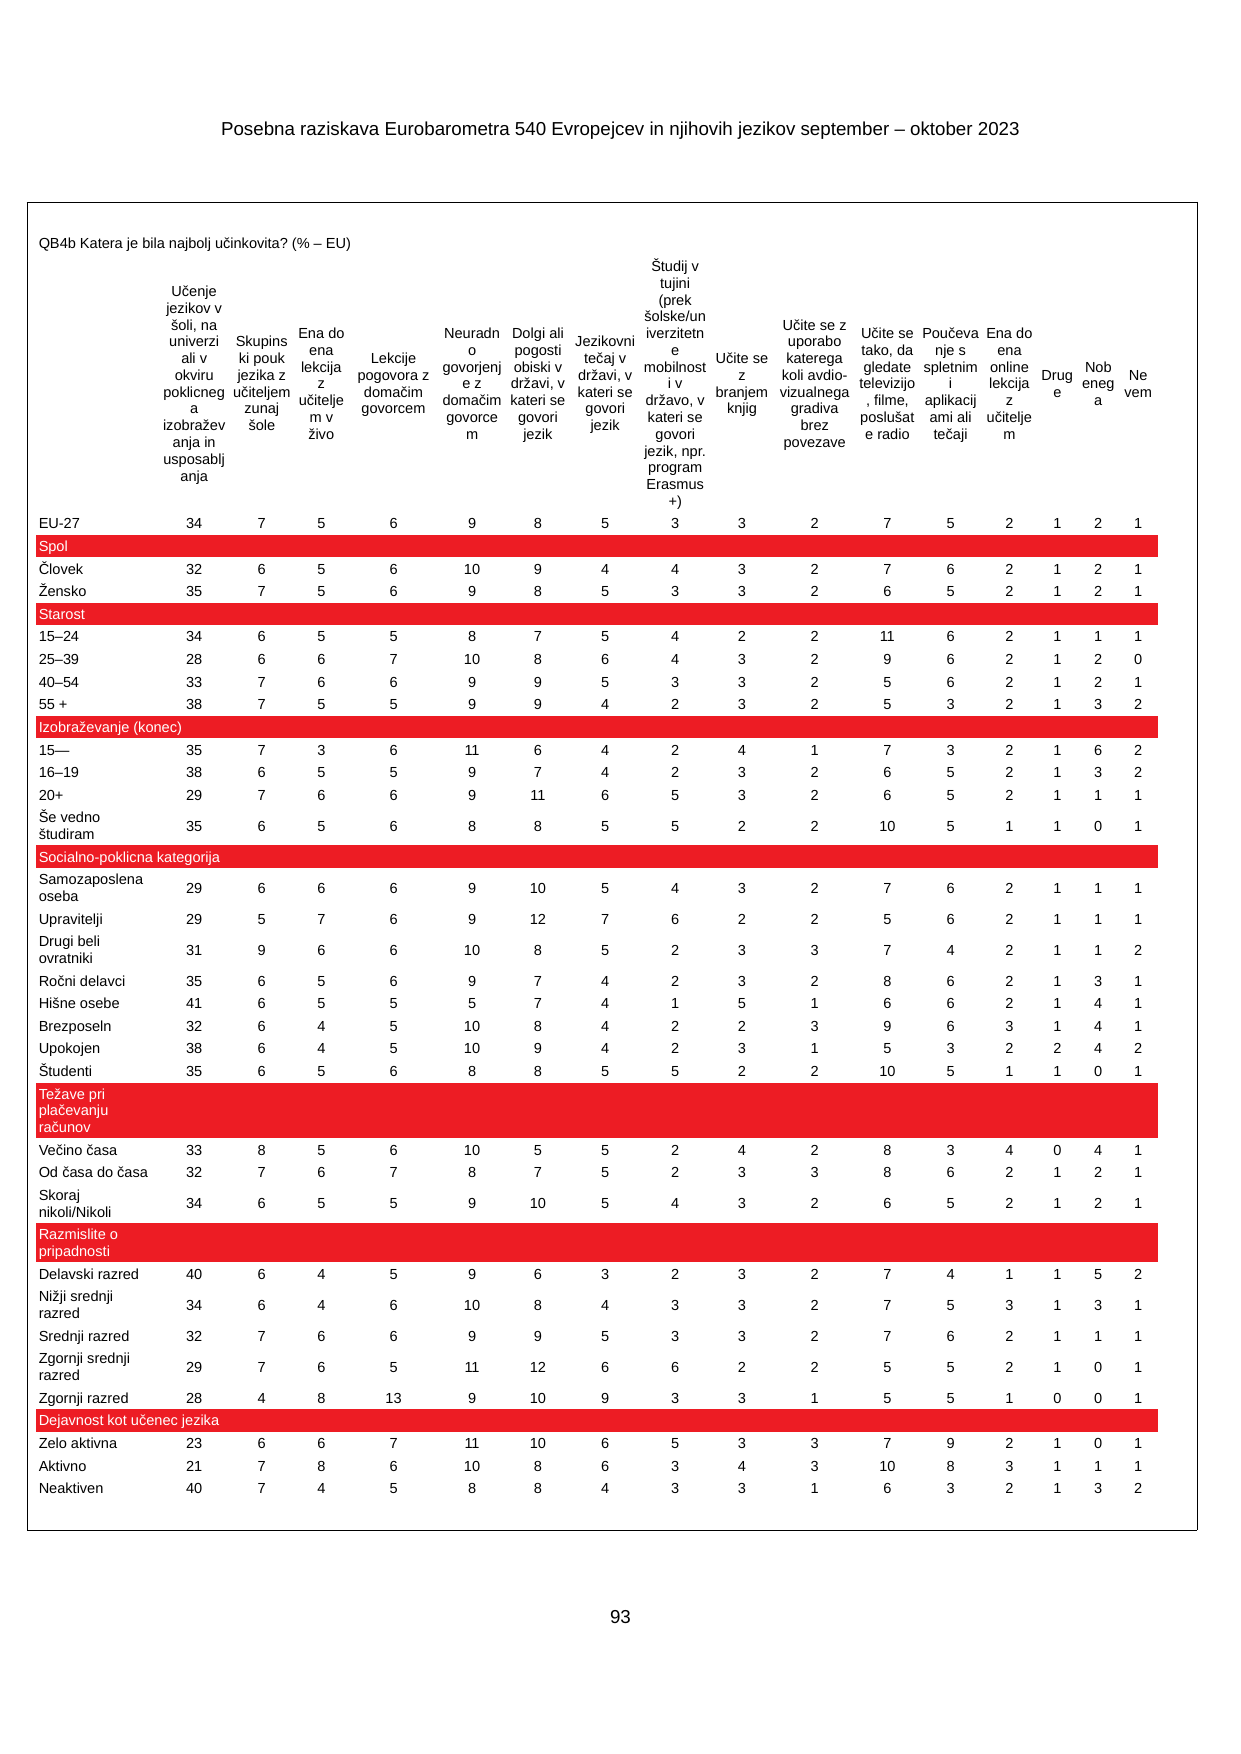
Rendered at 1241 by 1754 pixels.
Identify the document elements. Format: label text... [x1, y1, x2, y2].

table_cell 2 [1118, 738, 1158, 761]
table_cell 2 [1036, 1037, 1078, 1060]
table_cell 6 [229, 558, 294, 580]
table_cell 4 [294, 1285, 348, 1324]
table_cell 4 [570, 558, 640, 580]
table_cell 15— [36, 738, 159, 761]
table_cell 1 [1036, 784, 1078, 806]
table_cell [773, 603, 856, 625]
table_cell 4 [919, 1263, 982, 1285]
table_cell 5 [229, 908, 294, 930]
table_cell 7 [229, 512, 294, 535]
table_header [1118, 232, 1158, 255]
table_cell 29 [159, 1347, 229, 1386]
table_cell 13 [348, 1386, 438, 1409]
table_cell [505, 603, 570, 625]
table_cell 1 [1036, 1161, 1078, 1184]
table_cell Dejavnost kot učenec jezika [36, 1409, 570, 1432]
table_cell 8 [505, 648, 570, 670]
table_cell 9 [856, 1015, 919, 1037]
table_cell 5 [570, 1139, 640, 1161]
table_cell 1 [773, 992, 856, 1014]
table_cell 4 [1078, 1139, 1118, 1161]
table_header [1078, 232, 1118, 255]
table_cell 2 [1118, 1263, 1158, 1285]
table_cell 5 [294, 512, 348, 535]
table_cell 10 [856, 1060, 919, 1082]
table_cell 11 [438, 738, 505, 761]
table_cell 5 [856, 693, 919, 716]
table_cell Starost [36, 603, 159, 625]
table_cell 10 [856, 806, 919, 845]
table_header [1036, 232, 1078, 255]
table_cell 34 [159, 625, 229, 648]
table_cell 10 [438, 558, 505, 580]
table_cell 9 [438, 1386, 505, 1409]
table_cell 3 [710, 761, 773, 783]
table_cell 4 [570, 992, 640, 1014]
table_cell 6 [229, 1184, 294, 1223]
table_cell 2 [982, 738, 1036, 761]
table_cell 5 [570, 806, 640, 845]
table_cell 3 [710, 969, 773, 992]
table_cell 12 [505, 1347, 570, 1386]
table_cell 2 [640, 761, 710, 783]
table_cell 7 [856, 1325, 919, 1347]
table_cell 3 [773, 1015, 856, 1037]
table_cell 9 [438, 512, 505, 535]
table_cell [1078, 1083, 1118, 1138]
table_cell 3 [710, 1325, 773, 1347]
table_cell 1 [1036, 806, 1078, 845]
table_cell 7 [348, 1161, 438, 1184]
table_cell 2 [710, 1015, 773, 1037]
table_cell [229, 1083, 294, 1138]
table_cell Samozaposlena oseba [36, 868, 159, 907]
table_cell [348, 535, 438, 557]
table_cell 9 [505, 670, 570, 693]
table_cell 2 [773, 868, 856, 907]
table_cell 6 [229, 1015, 294, 1037]
table_cell [982, 1409, 1036, 1432]
table_cell 9 [505, 1325, 570, 1347]
table_cell [856, 716, 919, 738]
table_cell 6 [919, 648, 982, 670]
table_cell 5 [640, 806, 710, 845]
table_cell [1118, 1409, 1158, 1432]
table_cell Upokojen [36, 1037, 159, 1060]
table_cell 9 [505, 693, 570, 716]
table_cell [1036, 603, 1078, 625]
table_cell 6 [856, 784, 919, 806]
table_cell 8 [438, 1477, 505, 1499]
table_cell 2 [982, 1325, 1036, 1347]
table_cell 15–24 [36, 625, 159, 648]
table_cell 2 [982, 693, 1036, 716]
table_cell [1078, 716, 1118, 738]
table_cell 3 [710, 648, 773, 670]
table_cell 1 [1036, 512, 1078, 535]
table_cell 3 [982, 1454, 1036, 1477]
table_cell 2 [1078, 558, 1118, 580]
table_cell 1 [1036, 558, 1078, 580]
table_cell 2 [773, 558, 856, 580]
table_cell 5 [570, 868, 640, 907]
table_cell Brezposeln [36, 1015, 159, 1037]
table_cell 9 [438, 670, 505, 693]
table_cell 6 [856, 580, 919, 603]
table_cell 4 [710, 1139, 773, 1161]
table_cell 1 [1118, 625, 1158, 648]
table_cell 6 [919, 992, 982, 1014]
table_cell [570, 1083, 640, 1138]
table_cell 3 [710, 580, 773, 603]
table_cell [982, 1223, 1036, 1262]
table_cell 1 [1036, 1454, 1078, 1477]
table_cell 5 [570, 580, 640, 603]
table_cell 1 [1036, 1432, 1078, 1454]
table_cell 2 [710, 908, 773, 930]
table_cell 7 [856, 1432, 919, 1454]
table_cell [982, 1083, 1036, 1138]
table_cell 2 [982, 761, 1036, 783]
table_cell 1 [1036, 1060, 1078, 1082]
table_cell 12 [505, 908, 570, 930]
table_cell 2 [1078, 648, 1118, 670]
table_cell [159, 535, 229, 557]
table_cell 8 [438, 1161, 505, 1184]
table_cell 32 [159, 1325, 229, 1347]
table_cell 8 [505, 1060, 570, 1082]
table_cell 5 [856, 908, 919, 930]
table_cell Hišne osebe [36, 992, 159, 1014]
table_cell [505, 1223, 570, 1262]
table_header [570, 232, 640, 255]
table_cell 2 [982, 784, 1036, 806]
table_cell 6 [294, 784, 348, 806]
table_cell 2 [982, 930, 1036, 969]
table_cell 2 [982, 580, 1036, 603]
table_cell 3 [710, 1161, 773, 1184]
table_cell [773, 1083, 856, 1138]
table_cell 5 [570, 1161, 640, 1184]
table_cell 0 [1036, 1139, 1078, 1161]
table_cell 2 [710, 1060, 773, 1082]
table_cell 3 [710, 1432, 773, 1454]
table_cell 3 [982, 1015, 1036, 1037]
table_cell 4 [982, 1139, 1036, 1161]
table_cell [294, 535, 348, 557]
table_cell 6 [348, 738, 438, 761]
table_cell 32 [159, 1161, 229, 1184]
table_cell [640, 716, 710, 738]
table_cell 0 [1118, 648, 1158, 670]
table_cell 5 [856, 1386, 919, 1409]
table_cell 3 [710, 868, 773, 907]
table_cell 0 [1078, 1386, 1118, 1409]
table_cell 5 [856, 1037, 919, 1060]
table_cell [982, 716, 1036, 738]
table_cell 1 [1118, 868, 1158, 907]
table_cell 10 [438, 1454, 505, 1477]
table_cell 6 [294, 648, 348, 670]
table_cell 10 [505, 1386, 570, 1409]
table_cell 2 [982, 558, 1036, 580]
table_cell 6 [229, 1285, 294, 1324]
table_cell 1 [773, 738, 856, 761]
table_cell 6 [570, 784, 640, 806]
table_cell [1118, 1223, 1158, 1262]
table_cell 38 [159, 761, 229, 783]
table_cell 1 [1036, 868, 1078, 907]
table_cell 6 [229, 1432, 294, 1454]
table_cell 6 [856, 992, 919, 1014]
table_cell [982, 603, 1036, 625]
table_cell Ne vem [1118, 255, 1158, 512]
table_cell 5 [570, 930, 640, 969]
table_cell Učite se z uporabo katerega koli avdio-vizualnega gradiva brez povezave [773, 255, 856, 512]
table_cell 2 [982, 1477, 1036, 1499]
table_cell 6 [348, 868, 438, 907]
table_cell 1 [1078, 908, 1118, 930]
table_cell 1 [1036, 625, 1078, 648]
table_cell [710, 535, 773, 557]
table_cell 2 [982, 1184, 1036, 1223]
table_cell 3 [773, 930, 856, 969]
table_cell 5 [294, 1139, 348, 1161]
table_cell [1036, 1223, 1078, 1262]
table_cell 1 [1078, 930, 1118, 969]
table_cell 5 [919, 1060, 982, 1082]
table_cell 9 [438, 693, 505, 716]
table_cell [438, 1223, 505, 1262]
table_cell 8 [505, 1285, 570, 1324]
table_cell Delavski razred [36, 1263, 159, 1285]
table_cell 1 [773, 1386, 856, 1409]
table_cell 9 [505, 1037, 570, 1060]
table_cell 2 [982, 512, 1036, 535]
table_cell [1036, 1409, 1078, 1432]
table_cell 5 [294, 806, 348, 845]
table_cell [856, 535, 919, 557]
table_cell 4 [229, 1386, 294, 1409]
table_cell 5 [348, 625, 438, 648]
table_cell 8 [919, 1454, 982, 1477]
table_cell 2 [982, 992, 1036, 1014]
table_cell 11 [438, 1432, 505, 1454]
table_cell 7 [229, 670, 294, 693]
table_cell 34 [159, 1285, 229, 1324]
table_cell 7 [348, 648, 438, 670]
table_cell 5 [348, 693, 438, 716]
table_cell 4 [294, 1477, 348, 1499]
table_cell 3 [710, 784, 773, 806]
table_cell 5 [294, 761, 348, 783]
table_cell 9 [505, 558, 570, 580]
table_cell 2 [773, 1285, 856, 1324]
table_cell Poučevanje s spletnimi aplikacijami ali tečaji [919, 255, 982, 512]
table_cell 9 [438, 868, 505, 907]
table_cell 7 [505, 992, 570, 1014]
table_cell 33 [159, 1139, 229, 1161]
table_cell 2 [773, 784, 856, 806]
table_cell 1 [1118, 1139, 1158, 1161]
table_cell 2 [982, 1347, 1036, 1386]
table_cell [294, 603, 348, 625]
table_cell 5 [919, 784, 982, 806]
table_cell 1 [1036, 908, 1078, 930]
table_cell 1 [1036, 580, 1078, 603]
table_cell Socialno-poklicna kategorija [36, 845, 640, 868]
table_cell 3 [640, 580, 710, 603]
table_cell 9 [438, 969, 505, 992]
table_cell 1 [1036, 738, 1078, 761]
table_cell 55 + [36, 693, 159, 716]
table_cell 4 [570, 1285, 640, 1324]
table_cell 25–39 [36, 648, 159, 670]
table_cell 1 [1118, 1325, 1158, 1347]
table_cell 1 [1118, 806, 1158, 845]
table_cell 38 [159, 1037, 229, 1060]
table_cell [1118, 845, 1158, 868]
table_cell 10 [438, 648, 505, 670]
table_cell [710, 845, 773, 868]
table_cell 2 [1118, 693, 1158, 716]
table_cell [773, 716, 856, 738]
table_cell 1 [1036, 648, 1078, 670]
table_cell 5 [856, 670, 919, 693]
table_cell 11 [856, 625, 919, 648]
table_cell 7 [856, 738, 919, 761]
table_cell 6 [640, 908, 710, 930]
table_cell Lekcije pogovora z domačim govorcem [348, 255, 438, 512]
table_cell 2 [773, 1325, 856, 1347]
table_cell 2 [773, 1184, 856, 1223]
table_header [856, 232, 919, 255]
table_cell 6 [229, 1060, 294, 1082]
table_cell 2 [773, 580, 856, 603]
table_cell 32 [159, 558, 229, 580]
table_cell 5 [348, 1037, 438, 1060]
table_cell 7 [505, 969, 570, 992]
table_cell [159, 603, 229, 625]
table_cell 9 [438, 784, 505, 806]
table_cell 6 [229, 992, 294, 1014]
table_cell 6 [348, 1325, 438, 1347]
table_cell 8 [505, 806, 570, 845]
table_cell 1 [640, 992, 710, 1014]
table_cell 2 [773, 908, 856, 930]
table_cell Študenti [36, 1060, 159, 1082]
table_cell [159, 1223, 229, 1262]
table_cell 5 [919, 1184, 982, 1223]
table_cell 5 [919, 580, 982, 603]
table_cell 4 [710, 1454, 773, 1477]
table_cell 3 [710, 1285, 773, 1324]
table_cell 7 [229, 693, 294, 716]
table_cell Neuradno govorjenje z domačim govorcem [438, 255, 505, 512]
table_cell 6 [348, 512, 438, 535]
table_cell 4 [570, 761, 640, 783]
table_cell [505, 1083, 570, 1138]
table_cell [1078, 603, 1118, 625]
table_cell 2 [640, 693, 710, 716]
table_cell [348, 1223, 438, 1262]
table_cell [505, 535, 570, 557]
table_cell 8 [505, 1015, 570, 1037]
table_cell 1 [1118, 1386, 1158, 1409]
table_cell 5 [348, 1015, 438, 1037]
table_cell 3 [982, 1285, 1036, 1324]
table_cell [1036, 845, 1078, 868]
table_cell 3 [1078, 761, 1118, 783]
table_cell 1 [1078, 868, 1118, 907]
table_cell 0 [1078, 1060, 1118, 1082]
table_cell 1 [1078, 784, 1118, 806]
table_cell 6 [919, 670, 982, 693]
table_cell 2 [1078, 1184, 1118, 1223]
table_cell 8 [505, 512, 570, 535]
table_cell 6 [294, 930, 348, 969]
table_cell 10 [438, 1139, 505, 1161]
table_cell 3 [710, 693, 773, 716]
table_cell 5 [505, 1139, 570, 1161]
table_cell 28 [159, 648, 229, 670]
table_cell 11 [438, 1347, 505, 1386]
table_cell 3 [710, 930, 773, 969]
table_cell 4 [570, 738, 640, 761]
table_cell [640, 1409, 710, 1432]
table_cell [640, 1223, 710, 1262]
table_cell [773, 1223, 856, 1262]
table_cell 2 [773, 806, 856, 845]
table_cell [438, 535, 505, 557]
table_cell 3 [1078, 1477, 1118, 1499]
table_cell 9 [919, 1432, 982, 1454]
table_cell 29 [159, 868, 229, 907]
table_cell 1 [1118, 969, 1158, 992]
table_cell 3 [640, 1386, 710, 1409]
table_cell [570, 1409, 640, 1432]
table_cell 21 [159, 1454, 229, 1477]
table_cell Zgornji srednji razred [36, 1347, 159, 1386]
table_cell 1 [1118, 580, 1158, 603]
table_cell 1 [1036, 761, 1078, 783]
table_cell 6 [505, 738, 570, 761]
table_cell 1 [1118, 1184, 1158, 1223]
table_cell 1 [1118, 1285, 1158, 1324]
table_cell 1 [1036, 1015, 1078, 1037]
table_cell 4 [570, 1477, 640, 1499]
table_cell 35 [159, 806, 229, 845]
table_cell 2 [982, 868, 1036, 907]
table_cell 6 [294, 1161, 348, 1184]
table_cell 1 [1036, 1263, 1078, 1285]
table_cell 4 [570, 693, 640, 716]
table_cell 1 [982, 806, 1036, 845]
table_cell 34 [159, 512, 229, 535]
table_cell [570, 1223, 640, 1262]
table_cell 2 [1078, 512, 1118, 535]
table_cell 2 [640, 738, 710, 761]
table_cell 2 [773, 693, 856, 716]
table_cell [982, 535, 1036, 557]
table_cell 35 [159, 1060, 229, 1082]
table_cell [773, 845, 856, 868]
table_cell 2 [1118, 1037, 1158, 1060]
table_cell Ena do ena lekcija z učiteljem v živo [294, 255, 348, 512]
table_cell 1 [1118, 1161, 1158, 1184]
table_cell Učite se z branjem knjig [710, 255, 773, 512]
table_cell [1118, 603, 1158, 625]
table_cell [982, 845, 1036, 868]
table_cell Skoraj nikoli/Nikoli [36, 1184, 159, 1223]
table_header [640, 232, 710, 255]
table_cell 9 [438, 908, 505, 930]
table_cell 6 [919, 969, 982, 992]
table_cell 29 [159, 908, 229, 930]
table_cell 5 [348, 1184, 438, 1223]
table_cell 7 [348, 1432, 438, 1454]
table_cell 2 [1078, 670, 1118, 693]
table_cell Študij v tujini (prek šolske/univerzitetne mobilnosti v državo, v kateri se govori jezik, npr. program Erasmus+) [640, 255, 710, 512]
table_cell 2 [640, 1139, 710, 1161]
table_cell 10 [438, 930, 505, 969]
table_cell [640, 603, 710, 625]
table_cell 1 [1036, 1325, 1078, 1347]
table_cell 9 [438, 580, 505, 603]
table_cell 5 [294, 1060, 348, 1082]
table_cell 16–19 [36, 761, 159, 783]
table_cell Druge [1036, 255, 1078, 512]
table_cell 3 [640, 512, 710, 535]
table_cell Nobenega [1078, 255, 1118, 512]
table_cell 1 [1078, 1454, 1118, 1477]
table_cell 5 [438, 992, 505, 1014]
table_cell 6 [570, 1454, 640, 1477]
table_cell Zgornji razred [36, 1386, 159, 1409]
table_cell [1078, 845, 1118, 868]
table_cell 6 [348, 806, 438, 845]
table_cell 7 [856, 930, 919, 969]
table_cell 1 [1036, 969, 1078, 992]
table_cell 6 [919, 558, 982, 580]
table_cell Večino časa [36, 1139, 159, 1161]
table_cell [1078, 535, 1118, 557]
table_cell 3 [773, 1454, 856, 1477]
table_cell 1 [1036, 1285, 1078, 1324]
table_cell 1 [1118, 1347, 1158, 1386]
table_cell 2 [1118, 930, 1158, 969]
table_cell [856, 1409, 919, 1432]
table_cell 6 [1078, 738, 1118, 761]
table_cell 3 [710, 670, 773, 693]
table_cell 0 [1078, 806, 1118, 845]
table_cell 7 [856, 558, 919, 580]
table_cell 1 [1118, 1432, 1158, 1454]
table_header [773, 232, 856, 255]
table_cell 6 [919, 868, 982, 907]
table_cell 3 [919, 1139, 982, 1161]
table_cell 6 [348, 908, 438, 930]
table_cell 6 [348, 1139, 438, 1161]
table_cell 7 [229, 580, 294, 603]
table_cell 2 [982, 648, 1036, 670]
table_cell 10 [505, 1184, 570, 1223]
table_cell 5 [294, 580, 348, 603]
table_cell Od časa do časa [36, 1161, 159, 1184]
table_cell 29 [159, 784, 229, 806]
table_cell [710, 1223, 773, 1262]
table_cell 5 [570, 670, 640, 693]
table_cell 6 [919, 1325, 982, 1347]
table_cell 5 [294, 558, 348, 580]
table_cell 5 [919, 512, 982, 535]
table_cell Razmislite o pripadnosti [36, 1223, 159, 1262]
table_cell 6 [229, 1037, 294, 1060]
table_cell 1 [1118, 1454, 1158, 1477]
table_cell 10 [505, 868, 570, 907]
table_cell 6 [348, 580, 438, 603]
table_cell 9 [438, 1184, 505, 1223]
table_cell 3 [710, 1477, 773, 1499]
table_cell 3 [1078, 969, 1118, 992]
table_cell 1 [1118, 1015, 1158, 1037]
table_cell 5 [919, 761, 982, 783]
table_cell 5 [856, 1347, 919, 1386]
table_cell 3 [710, 1184, 773, 1223]
table_cell 4 [640, 625, 710, 648]
table_cell 8 [856, 1139, 919, 1161]
table_cell 9 [438, 1325, 505, 1347]
table_cell 7 [505, 625, 570, 648]
table_cell 6 [856, 1184, 919, 1223]
table_cell [159, 1083, 229, 1138]
table_cell 8 [505, 930, 570, 969]
table_cell [919, 1223, 982, 1262]
table_cell 2 [1078, 1161, 1118, 1184]
table_cell 7 [570, 908, 640, 930]
table_cell 41 [159, 992, 229, 1014]
table_cell 2 [773, 1347, 856, 1386]
table_cell 2 [640, 1161, 710, 1184]
table_cell 2 [773, 1263, 856, 1285]
table_cell 8 [438, 806, 505, 845]
table_cell 6 [348, 1060, 438, 1082]
table_cell [919, 845, 982, 868]
table_cell Upravitelji [36, 908, 159, 930]
table_cell 7 [856, 1285, 919, 1324]
table_cell 6 [229, 761, 294, 783]
table_cell 2 [710, 1347, 773, 1386]
table_cell Ena do ena online lekcija z učiteljem [982, 255, 1036, 512]
table_cell 8 [294, 1386, 348, 1409]
table_cell 6 [570, 648, 640, 670]
table_cell [773, 1409, 856, 1432]
table_cell 2 [982, 1037, 1036, 1060]
table_cell 3 [640, 670, 710, 693]
table_cell 10 [505, 1432, 570, 1454]
table_cell 2 [982, 625, 1036, 648]
table_cell 5 [348, 1477, 438, 1499]
table_cell 5 [710, 992, 773, 1014]
table_cell 2 [773, 670, 856, 693]
table_cell 8 [294, 1454, 348, 1477]
table_cell 1 [1118, 992, 1158, 1014]
table_cell 6 [919, 625, 982, 648]
table_cell 6 [570, 1347, 640, 1386]
table_cell 1 [1078, 1325, 1118, 1347]
table_cell 8 [229, 1139, 294, 1161]
table_cell 4 [919, 930, 982, 969]
table_cell 35 [159, 969, 229, 992]
table_cell [919, 1083, 982, 1138]
table_cell 7 [294, 908, 348, 930]
table_cell 2 [710, 806, 773, 845]
table_cell 7 [229, 1325, 294, 1347]
table_cell 4 [570, 1015, 640, 1037]
table_cell 3 [710, 558, 773, 580]
table_cell 4 [570, 1037, 640, 1060]
table_cell 40–54 [36, 670, 159, 693]
table_cell 2 [640, 969, 710, 992]
table_cell 6 [229, 806, 294, 845]
table_cell 10 [438, 1037, 505, 1060]
table_cell 5 [348, 761, 438, 783]
table_cell 5 [294, 1184, 348, 1223]
table_cell 3 [640, 1477, 710, 1499]
table_cell 3 [640, 1325, 710, 1347]
table_cell 1 [1118, 908, 1158, 930]
table_cell 1 [1036, 930, 1078, 969]
table_cell 6 [229, 969, 294, 992]
table_cell [919, 1409, 982, 1432]
table_cell 2 [640, 930, 710, 969]
table_cell 7 [856, 1263, 919, 1285]
table_cell 2 [982, 1161, 1036, 1184]
table_cell [856, 845, 919, 868]
table_cell 1 [1036, 693, 1078, 716]
table_cell 4 [1078, 1015, 1118, 1037]
table_cell 6 [505, 1263, 570, 1285]
table_cell 7 [856, 512, 919, 535]
table_cell 3 [919, 738, 982, 761]
table_cell 3 [570, 1263, 640, 1285]
table_cell [570, 535, 640, 557]
table_cell 5 [919, 1386, 982, 1409]
table_cell 3 [1078, 693, 1118, 716]
table_cell 3 [294, 738, 348, 761]
table_cell 10 [438, 1015, 505, 1037]
table_cell 20+ [36, 784, 159, 806]
table_cell 11 [505, 784, 570, 806]
table_cell 7 [229, 1477, 294, 1499]
table_cell Težave pri plačevanju računov [36, 1083, 159, 1138]
table_cell [1118, 716, 1158, 738]
table_cell 1 [1078, 625, 1118, 648]
table_cell 8 [438, 1060, 505, 1082]
table_cell 2 [1078, 580, 1118, 603]
table_cell 4 [294, 1263, 348, 1285]
table_cell 5 [640, 784, 710, 806]
table_cell 6 [919, 1161, 982, 1184]
table_cell [919, 535, 982, 557]
table_cell 9 [229, 930, 294, 969]
table_cell 34 [159, 1184, 229, 1223]
table_cell 3 [773, 1161, 856, 1184]
table_cell 2 [982, 969, 1036, 992]
table_cell [570, 603, 640, 625]
table_cell [773, 535, 856, 557]
table_cell 4 [640, 1184, 710, 1223]
table_cell 5 [919, 1285, 982, 1324]
table_cell 3 [710, 1263, 773, 1285]
table_cell 6 [348, 558, 438, 580]
table_cell 7 [856, 868, 919, 907]
table_cell 2 [773, 1060, 856, 1082]
table_cell 5 [919, 806, 982, 845]
table_cell 9 [856, 648, 919, 670]
table_cell 2 [1118, 761, 1158, 783]
table_cell 1 [1036, 1477, 1078, 1499]
table_cell [710, 1083, 773, 1138]
table_cell 1 [1036, 992, 1078, 1014]
table_cell [710, 716, 773, 738]
table_cell 5 [348, 992, 438, 1014]
table_cell 3 [919, 1037, 982, 1060]
table_cell 7 [505, 761, 570, 783]
table_cell 3 [640, 1285, 710, 1324]
table_cell 10 [438, 1285, 505, 1324]
table_cell [919, 716, 982, 738]
table_cell 2 [640, 1263, 710, 1285]
table_cell 2 [773, 1139, 856, 1161]
table_cell 35 [159, 738, 229, 761]
table_cell 1 [1036, 670, 1078, 693]
table_cell 5 [570, 1184, 640, 1223]
table_cell Učite se tako, da gledate televizijo, filme, poslušate radio [856, 255, 919, 512]
table_cell 6 [919, 908, 982, 930]
table_header [919, 232, 982, 255]
table_cell 1 [982, 1060, 1036, 1082]
table_cell 9 [438, 1263, 505, 1285]
table_cell 6 [856, 1477, 919, 1499]
table_cell [856, 1083, 919, 1138]
table_cell 6 [348, 1454, 438, 1477]
table_cell 4 [640, 648, 710, 670]
table_cell Človek [36, 558, 159, 580]
table_cell [1118, 535, 1158, 557]
table_cell 6 [640, 1347, 710, 1386]
table_cell [36, 255, 159, 512]
table_cell Srednji razred [36, 1325, 159, 1347]
table_cell [348, 1083, 438, 1138]
table_cell 6 [294, 1325, 348, 1347]
table_cell Žensko [36, 580, 159, 603]
table_cell 4 [640, 558, 710, 580]
table_cell 3 [773, 1432, 856, 1454]
table_cell [710, 1409, 773, 1432]
table_cell [348, 603, 438, 625]
table_cell 6 [919, 1015, 982, 1037]
table_cell 6 [294, 868, 348, 907]
table_cell 1 [982, 1386, 1036, 1409]
table_cell 8 [505, 580, 570, 603]
table_cell 2 [982, 670, 1036, 693]
table_cell Ročni delavci [36, 969, 159, 992]
table_cell 2 [773, 625, 856, 648]
table_cell [856, 1223, 919, 1262]
table_cell [229, 603, 294, 625]
table_cell 2 [710, 625, 773, 648]
table_cell 5 [570, 625, 640, 648]
table_cell 1 [1036, 1184, 1078, 1223]
table_cell Spol [36, 535, 159, 557]
table_cell 3 [1078, 1285, 1118, 1324]
table_cell [1118, 1083, 1158, 1138]
table_cell [294, 1083, 348, 1138]
table_cell 2 [773, 512, 856, 535]
table_cell 6 [348, 784, 438, 806]
table_cell Zelo aktivna [36, 1432, 159, 1454]
table_cell Učenje jezikov v šoli, na univerzi ali v okviru poklicnega izobraževanja in usposabljanja [159, 255, 229, 512]
table_cell Neaktiven [36, 1477, 159, 1499]
table_cell 5 [294, 992, 348, 1014]
table_cell Dolgi ali pogosti obiski v državi, v kateri se govori jezik [505, 255, 570, 512]
table_cell [640, 535, 710, 557]
table_cell 40 [159, 1477, 229, 1499]
table_cell 0 [1078, 1347, 1118, 1386]
table_cell Izobraževanje (konec) [36, 716, 640, 738]
table_cell 1 [1118, 558, 1158, 580]
table_cell 5 [348, 1347, 438, 1386]
table_cell 2 [982, 1432, 1036, 1454]
table_cell 7 [229, 1161, 294, 1184]
table_cell 32 [159, 1015, 229, 1037]
table_cell 7 [229, 1454, 294, 1477]
table_cell 6 [229, 1263, 294, 1285]
table_cell [438, 603, 505, 625]
table_cell 0 [1036, 1386, 1078, 1409]
table_cell 1 [1118, 512, 1158, 535]
table_cell 6 [294, 670, 348, 693]
table_cell [229, 1223, 294, 1262]
table_cell 4 [640, 868, 710, 907]
table_cell 6 [856, 761, 919, 783]
table_cell 1 [982, 1263, 1036, 1285]
table_cell 6 [229, 868, 294, 907]
table_header QB4b Katera je bila najbolj učinkovita? (% – EU) [36, 232, 570, 255]
table_cell 6 [348, 1285, 438, 1324]
table_cell Nižji srednji razred [36, 1285, 159, 1324]
table_cell 2 [1118, 1477, 1158, 1499]
table_cell 5 [640, 1432, 710, 1454]
table_cell 28 [159, 1386, 229, 1409]
table_cell 5 [1078, 1263, 1118, 1285]
table_cell 2 [773, 969, 856, 992]
table_cell 6 [294, 1432, 348, 1454]
table_cell 4 [294, 1037, 348, 1060]
table_cell 7 [505, 1161, 570, 1184]
table_cell [229, 535, 294, 557]
table_cell 6 [229, 648, 294, 670]
table_cell 5 [348, 1263, 438, 1285]
table_cell [640, 1083, 710, 1138]
table_cell [1036, 1083, 1078, 1138]
table_cell 8 [438, 625, 505, 648]
table_cell 8 [856, 1161, 919, 1184]
table_cell 3 [919, 1477, 982, 1499]
table_cell 6 [348, 670, 438, 693]
table_cell 1 [1118, 784, 1158, 806]
table_cell 31 [159, 930, 229, 969]
table_cell 4 [294, 1015, 348, 1037]
table_header [710, 232, 773, 255]
table_cell 6 [348, 930, 438, 969]
table_cell 4 [1078, 1037, 1118, 1060]
table_cell 3 [919, 693, 982, 716]
table_cell 6 [348, 969, 438, 992]
table_cell 5 [640, 1060, 710, 1082]
table_cell [1036, 716, 1078, 738]
table_cell 8 [856, 969, 919, 992]
table_cell 6 [229, 625, 294, 648]
table_cell 5 [294, 693, 348, 716]
table_cell 6 [294, 1347, 348, 1386]
table_cell 9 [438, 761, 505, 783]
table_cell 7 [229, 738, 294, 761]
table_cell 38 [159, 693, 229, 716]
table_cell [438, 1083, 505, 1138]
table_cell 2 [640, 1015, 710, 1037]
table_cell 1 [773, 1037, 856, 1060]
table_cell Drugi beli ovratniki [36, 930, 159, 969]
table_cell 0 [1078, 1432, 1118, 1454]
table_cell [294, 1223, 348, 1262]
table_cell [1036, 535, 1078, 557]
table_cell 3 [710, 512, 773, 535]
table_cell 2 [773, 761, 856, 783]
table_cell Aktivno [36, 1454, 159, 1477]
table_cell 7 [229, 1347, 294, 1386]
table_cell 5 [919, 1347, 982, 1386]
table_cell [640, 845, 710, 868]
table_cell [1078, 1409, 1118, 1432]
table_cell 1 [773, 1477, 856, 1499]
table_header [982, 232, 1036, 255]
table_cell [1078, 1223, 1118, 1262]
table_cell 35 [159, 580, 229, 603]
table_cell 5 [570, 512, 640, 535]
table_cell 5 [570, 1060, 640, 1082]
table_cell 4 [710, 738, 773, 761]
table_cell 8 [505, 1477, 570, 1499]
table_cell 3 [710, 1386, 773, 1409]
table_cell 10 [856, 1454, 919, 1477]
table_cell Skupinski pouk jezika z učiteljem zunaj šole [229, 255, 294, 512]
table_cell 5 [294, 625, 348, 648]
table_cell 23 [159, 1432, 229, 1454]
table_cell Jezikovni tečaj v državi, v kateri se govori jezik [570, 255, 640, 512]
table_cell Še vedno študiram [36, 806, 159, 845]
table_cell 40 [159, 1263, 229, 1285]
table_cell 3 [640, 1454, 710, 1477]
table_cell 2 [773, 648, 856, 670]
table_cell 2 [982, 908, 1036, 930]
table_cell 3 [710, 1037, 773, 1060]
table_cell 8 [505, 1454, 570, 1477]
table_cell 1 [1118, 670, 1158, 693]
table_cell 33 [159, 670, 229, 693]
table_cell [710, 603, 773, 625]
table_cell [919, 603, 982, 625]
table_cell 5 [570, 1325, 640, 1347]
table_cell 6 [570, 1432, 640, 1454]
table_cell 1 [1036, 1347, 1078, 1386]
table_cell 4 [570, 969, 640, 992]
table_cell 9 [570, 1386, 640, 1409]
table_cell 5 [294, 969, 348, 992]
table_cell EU-27 [36, 512, 159, 535]
table_cell 2 [640, 1037, 710, 1060]
table_cell 7 [229, 784, 294, 806]
table_cell [856, 603, 919, 625]
table_cell 4 [1078, 992, 1118, 1014]
table_cell 1 [1118, 1060, 1158, 1082]
